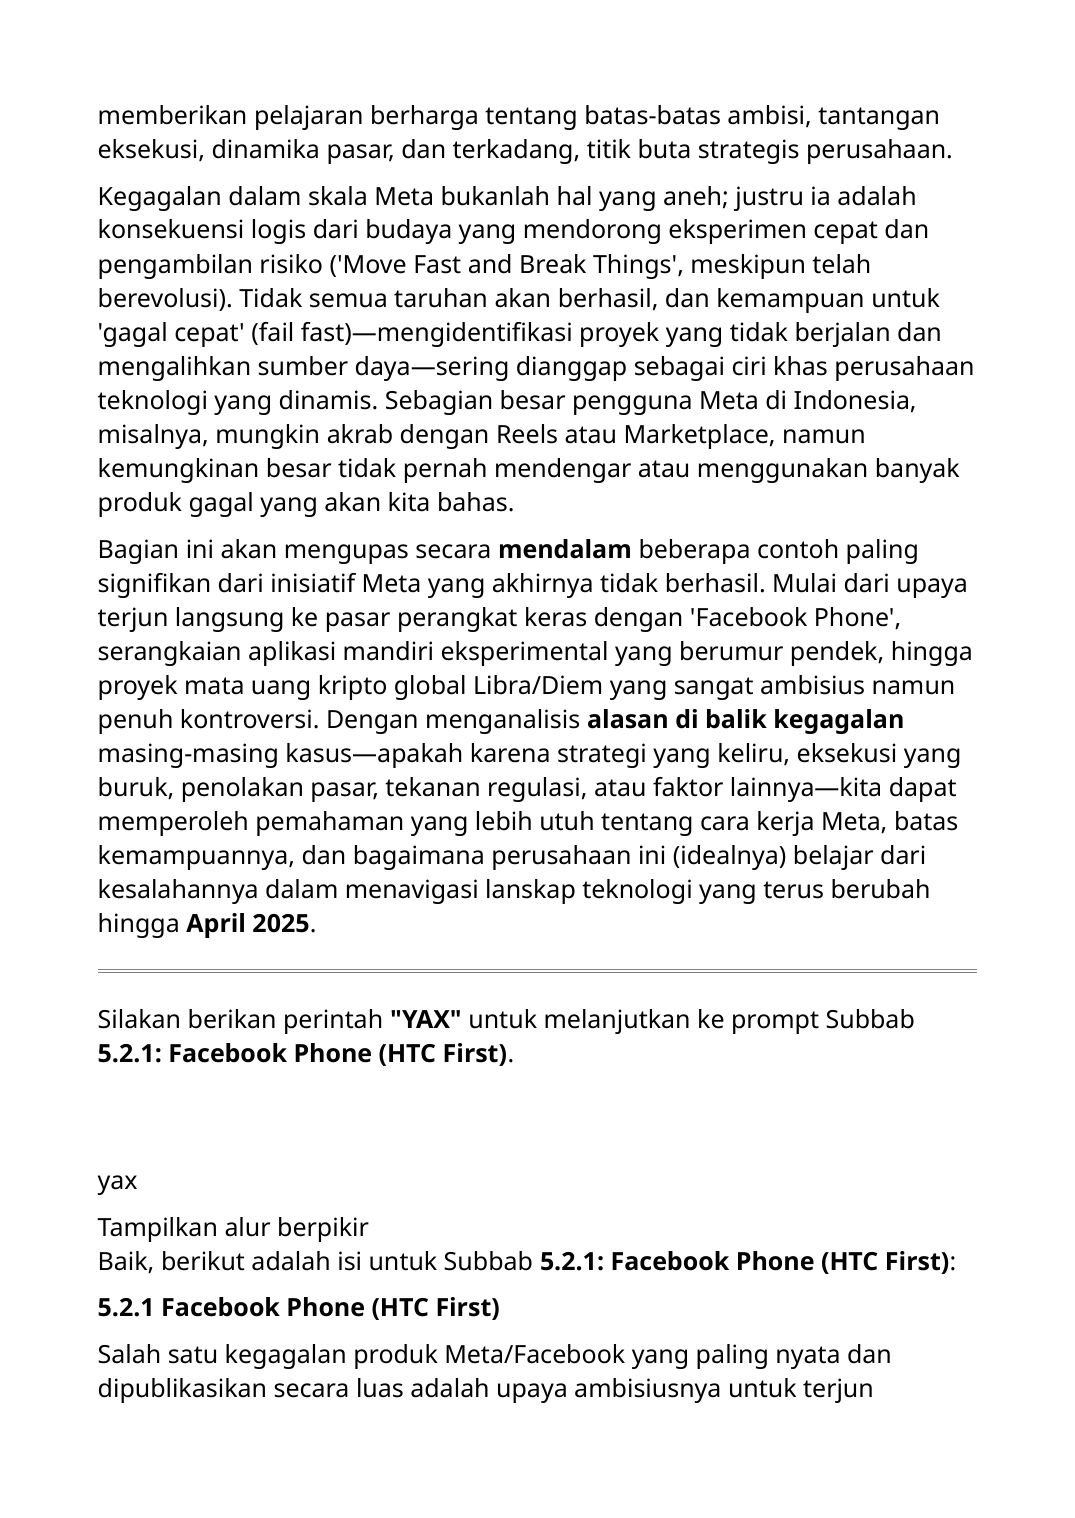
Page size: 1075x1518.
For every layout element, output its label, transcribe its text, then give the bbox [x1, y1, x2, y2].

text memberikan pelajaran berharga tentang batas-batas ambisi, tantangan eksekusi, dinamika pasar, dan terkadang, titik buta strategis perusahaan. [97, 97, 977, 166]
text Silakan berikan perintah "YAX" untuk melanjutkan ke prompt Subbab 5.2.1: Facebook Phone (HTC First). [97, 1001, 977, 1069]
text yax [97, 1163, 977, 1197]
text Salah satu kegagalan produk Meta/Facebook yang paling nyata dan dipublikasikan secara luas adalah upaya ambisiusnya untuk terjun [97, 1336, 977, 1404]
text Bagian ini akan mengupas secara mendalam beberapa contoh paling signifikan dari inisiatif Meta yang akhirnya tidak berhasil. Mulai dari upaya terjun langsung ke pasar perangkat keras dengan 'Facebook Phone', serangkaian aplikasi mandiri eksperimental yang berumur pendek, hingga proyek mata uang kripto global Libra/Diem yang sangat ambisius namun penuh kontroversi. Dengan menganalisis alasan di balik kegagalan masing-masing kasus—apakah karena strategi yang keliru, eksekusi yang buruk, penolakan pasar, tekanan regulasi, atau faktor lainnya—kita dapat memperoleh pemahaman yang lebih utuh tentang cara kerja Meta, batas kemampuannya, dan bagaimana perusahaan ini (idealnya) belajar dari kesalahannya dalam menavigasi lanskap teknologi yang terus berubah hingga April 2025. [97, 531, 977, 940]
text 5.2.1 Facebook Phone (HTC First) [97, 1290, 977, 1324]
text Kegagalan dalam skala Meta bukanlah hal yang aneh; justru ia adalah konsekuensi logis dari budaya yang mendorong eksperimen cepat dan pengambilan risiko ('Move Fast and Break Things', meskipun telah berevolusi). Tidak semua taruhan akan berhasil, dan kemampuan untuk 'gagal cepat' (fail fast)—mengidentifikasi proyek yang tidak berjalan dan mengalihkan sumber daya—sering dianggap sebagai ciri khas perusahaan teknologi yang dinamis. Sebagian besar pengguna Meta di Indonesia, misalnya, mungkin akrab dengan Reels atau Marketplace, namun kemungkinan besar tidak pernah mendengar atau menggunakan banyak produk gagal yang akan kita bahas. [97, 178, 977, 519]
text Tampilkan alur berpikir [97, 1209, 977, 1243]
text Baik, berikut adalah isi untuk Subbab 5.2.1: Facebook Phone (HTC First): [97, 1243, 977, 1277]
